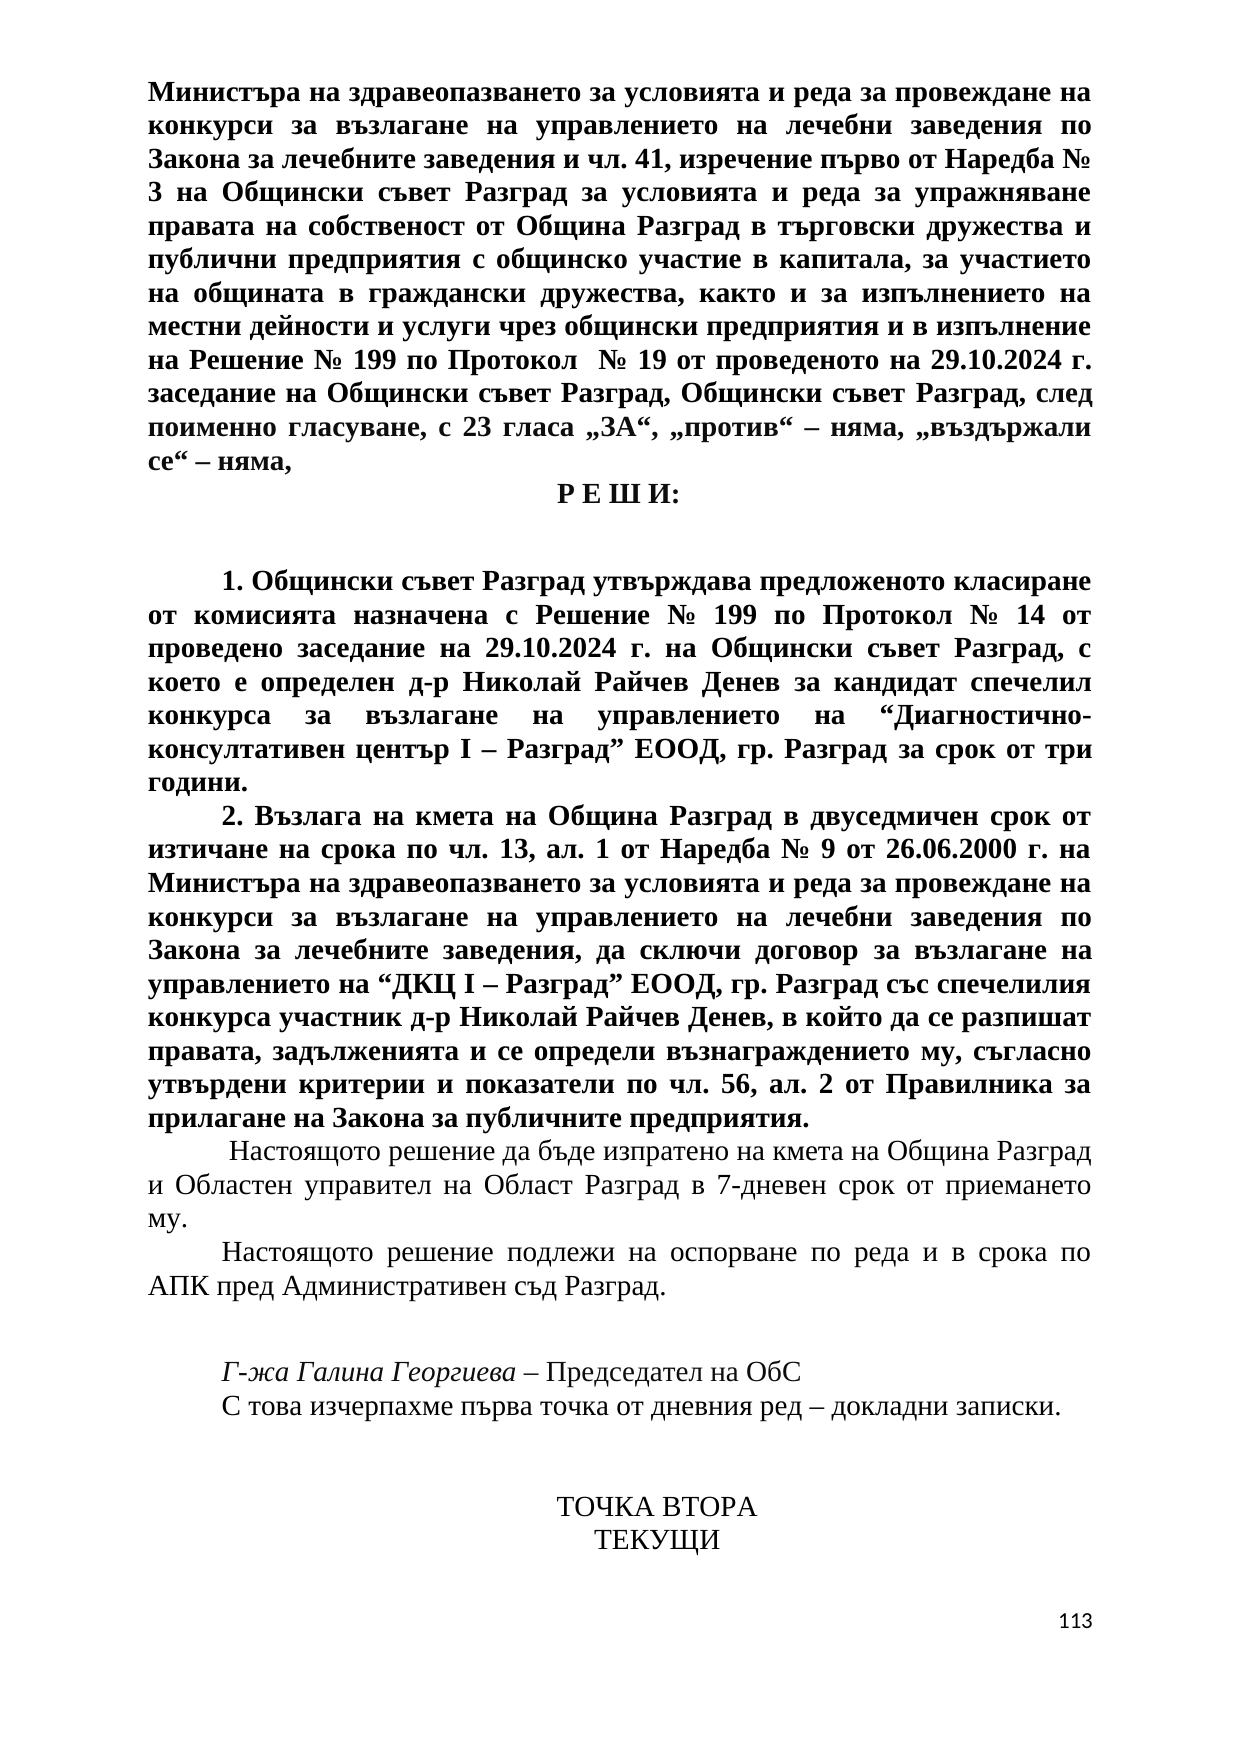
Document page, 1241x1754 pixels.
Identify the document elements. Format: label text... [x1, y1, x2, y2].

text Г-жа Галина Георгиева – Председател на ОбС [148, 1354, 1093, 1388]
text Настоящото решение подлежи на оспорване по реда и в срока по АПК пред Административен съд Разград. [148, 1234, 1093, 1301]
text 1. Общински съвет Разград утвърждава предложеното класиране от комисията назначена с Решение № 199 по Протокол № 14 от проведено заседание на 29.10.2024 г. на Общински съвет Разград, с което е определен д-р Николай Райчев Денев за кандидат спечелил конкурса за възлагане на управлението на “Диагностично-консултативен център І – Разград” ЕООД, гр. Разград за срок от три години. [148, 563, 1093, 798]
text Настоящото решение да бъде изпратено на кмета на Община Разград и Областен управител на Област Разград в 7-дневен срок от приемането му. [148, 1133, 1093, 1234]
text С това изчерпахме първа точка от дневния ред – докладни записки. [148, 1388, 1093, 1422]
text 2. Възлага на кмета на Община Разград в двуседмичен срок от изтичане на срока по чл. 13, ал. 1 от Наредба № 9 от 26.06.2000 г. на Министъра на здравеопазването за условията и реда за провеждане на конкурси за възлагане на управлението на лечебни заведения по Закона за лечебните заведения, да сключи договор за възлагане на управлението на “ДКЦ I – Разград” ЕООД, гр. Разград със спечелилия конкурса участник д-р Николай Райчев Денев, в който да се разпишат правата, задълженията и се определи възнаграждението му, съгласно утвърдени критерии и показатели по чл. 56, ал. 2 от Правилника за прилагане на Закона за публичните предприятия. [148, 798, 1093, 1133]
text Р Е Ш И: [148, 476, 1093, 510]
text ТЕКУЩИ [148, 1522, 1093, 1556]
text ТОЧКА ВТОРА [148, 1489, 1093, 1522]
text Министъра на здравеопазването за условията и реда за провеждане на конкурси за възлагане на управлението на лечебни заведения по Закона за лечебните заведения и чл. 41, изречение първо от Наредба № 3 на Общински съвет Разград за условията и реда за упражняване правата на собственост от Община Разград в търговски дружества и публични предприятия с общинско участие в капитала, за участието на общината в граждански дружества, както и за изпълнението на местни дейности и услуги чрез общински предприятия и в изпълнение на Решение № 199 по Протокол № 19 от проведеното на 29.10.2024 г. заседание на Общински съвет Разград, Общински съвет Разград, след поименно гласуване, с 23 гласа „ЗА“, „против“ – няма, „въздържали се“ – няма, [148, 74, 1093, 476]
